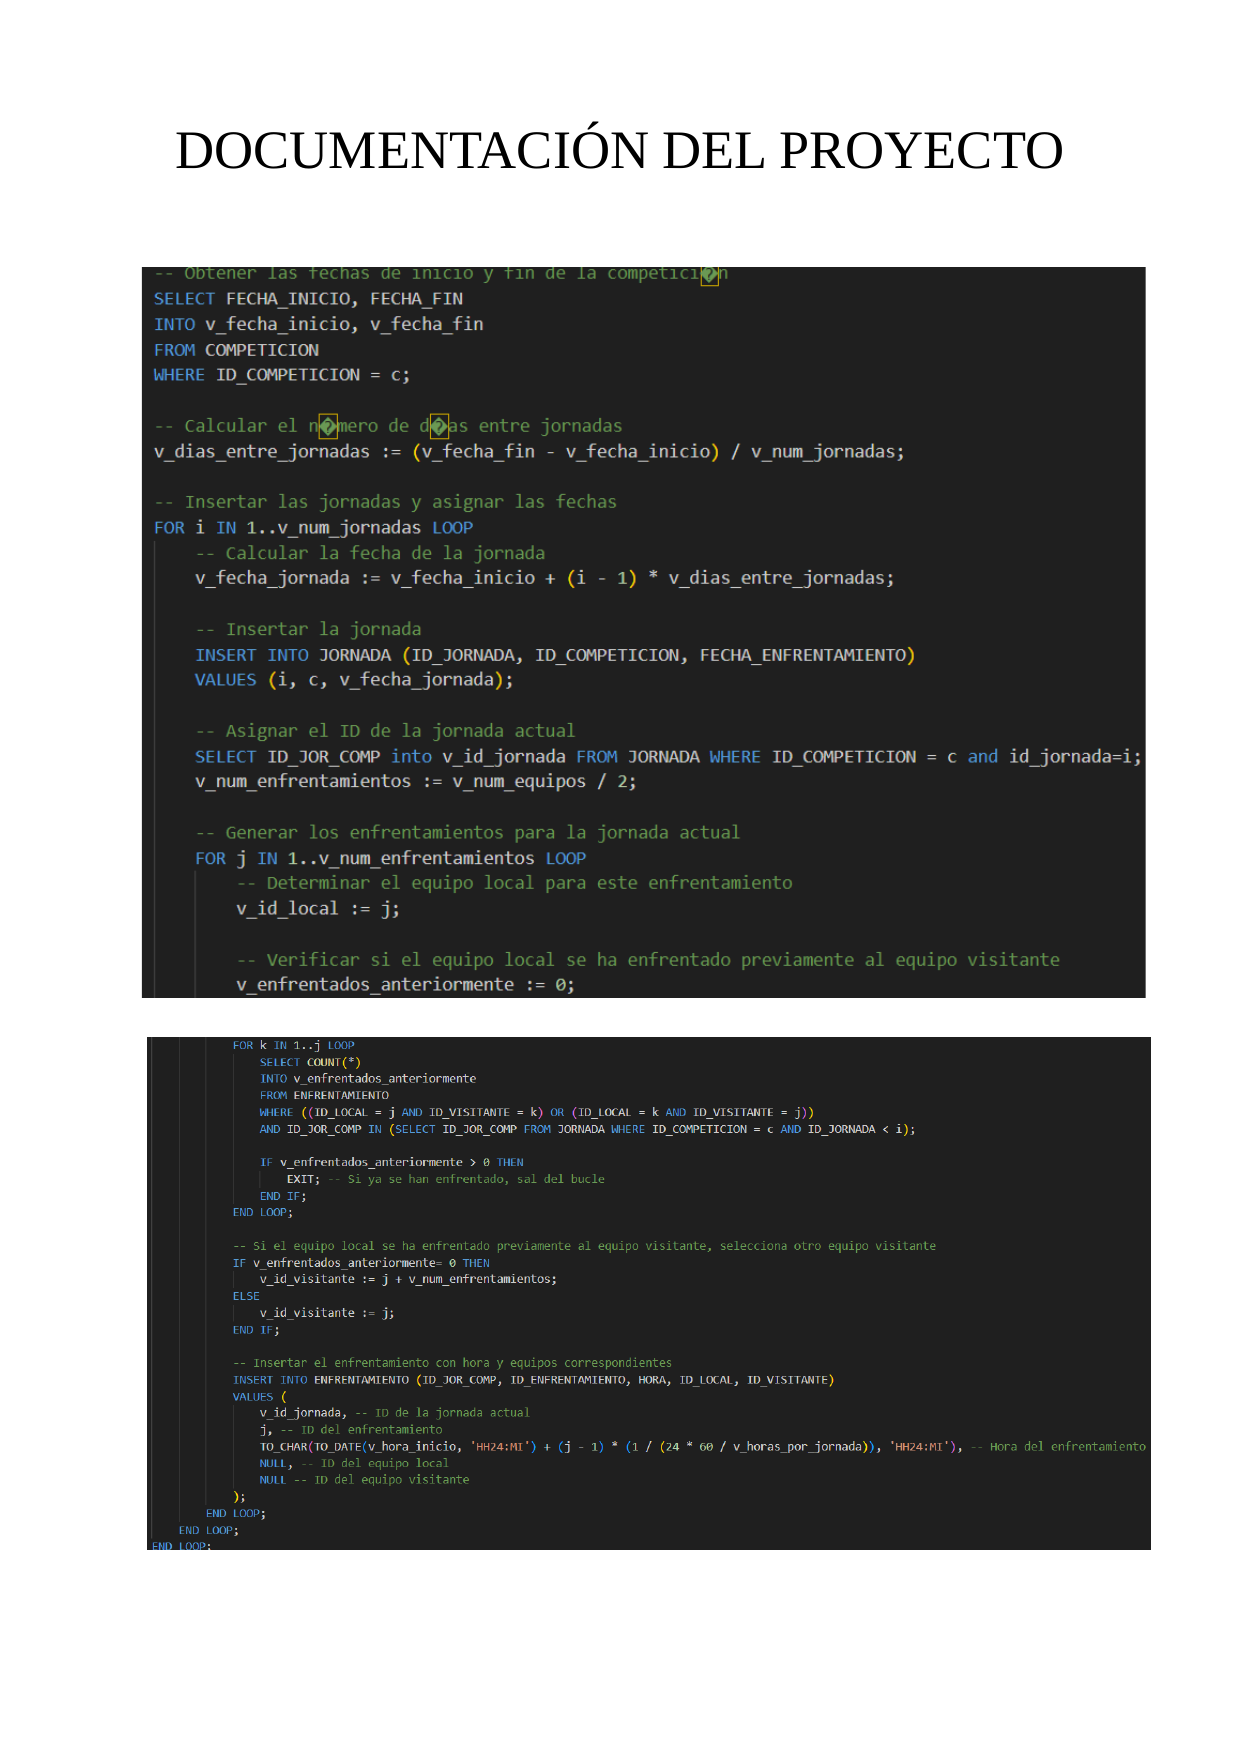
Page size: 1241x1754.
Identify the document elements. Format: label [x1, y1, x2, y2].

picture [147, 1037, 1151, 1550]
picture [141, 267, 1146, 998]
